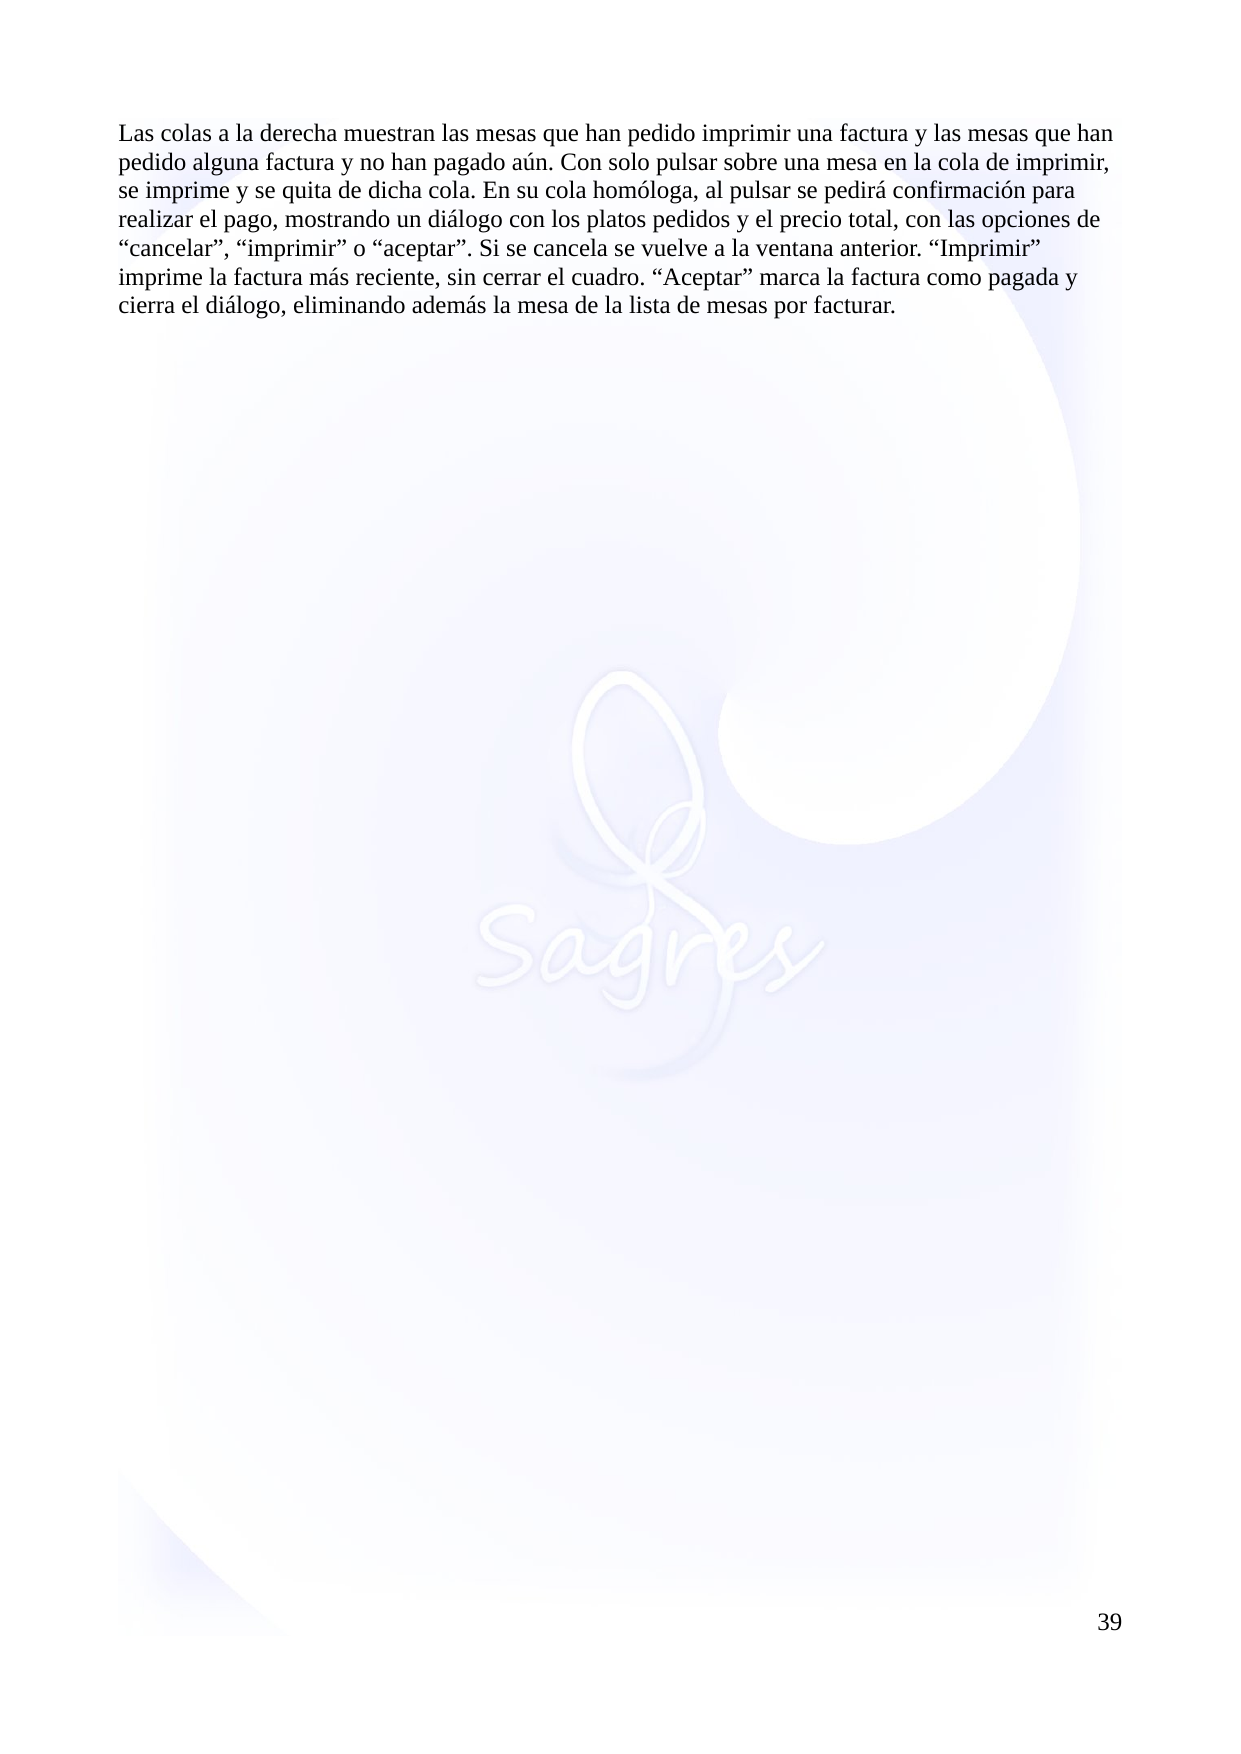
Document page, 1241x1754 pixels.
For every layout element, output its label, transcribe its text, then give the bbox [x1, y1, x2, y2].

picture [118, 319, 1122, 1636]
text Las colas a la derecha muestran las mesas que han pedido imprimir una factura y las mesas que han pedido alguna factura y no han pagado aún. Con solo pulsar sobre una mesa en la cola de imprimir, se imprime y se quita de dicha cola. En su cola homóloga, al pulsar se pedirá confirmación para realizar el pago, mostrando un diálogo con los platos pedidos y el precio total, con las opciones de “cancelar”, “imprimir” o “aceptar”. Si se cancela se vuelve a la ventana anterior. “Imprimir” imprime la factura más reciente, sin cerrar el cuadro. “Aceptar” marca la factura como pagada y cierra el diálogo, eliminando además la mesa de la lista de mesas por facturar. [118, 118, 1122, 319]
